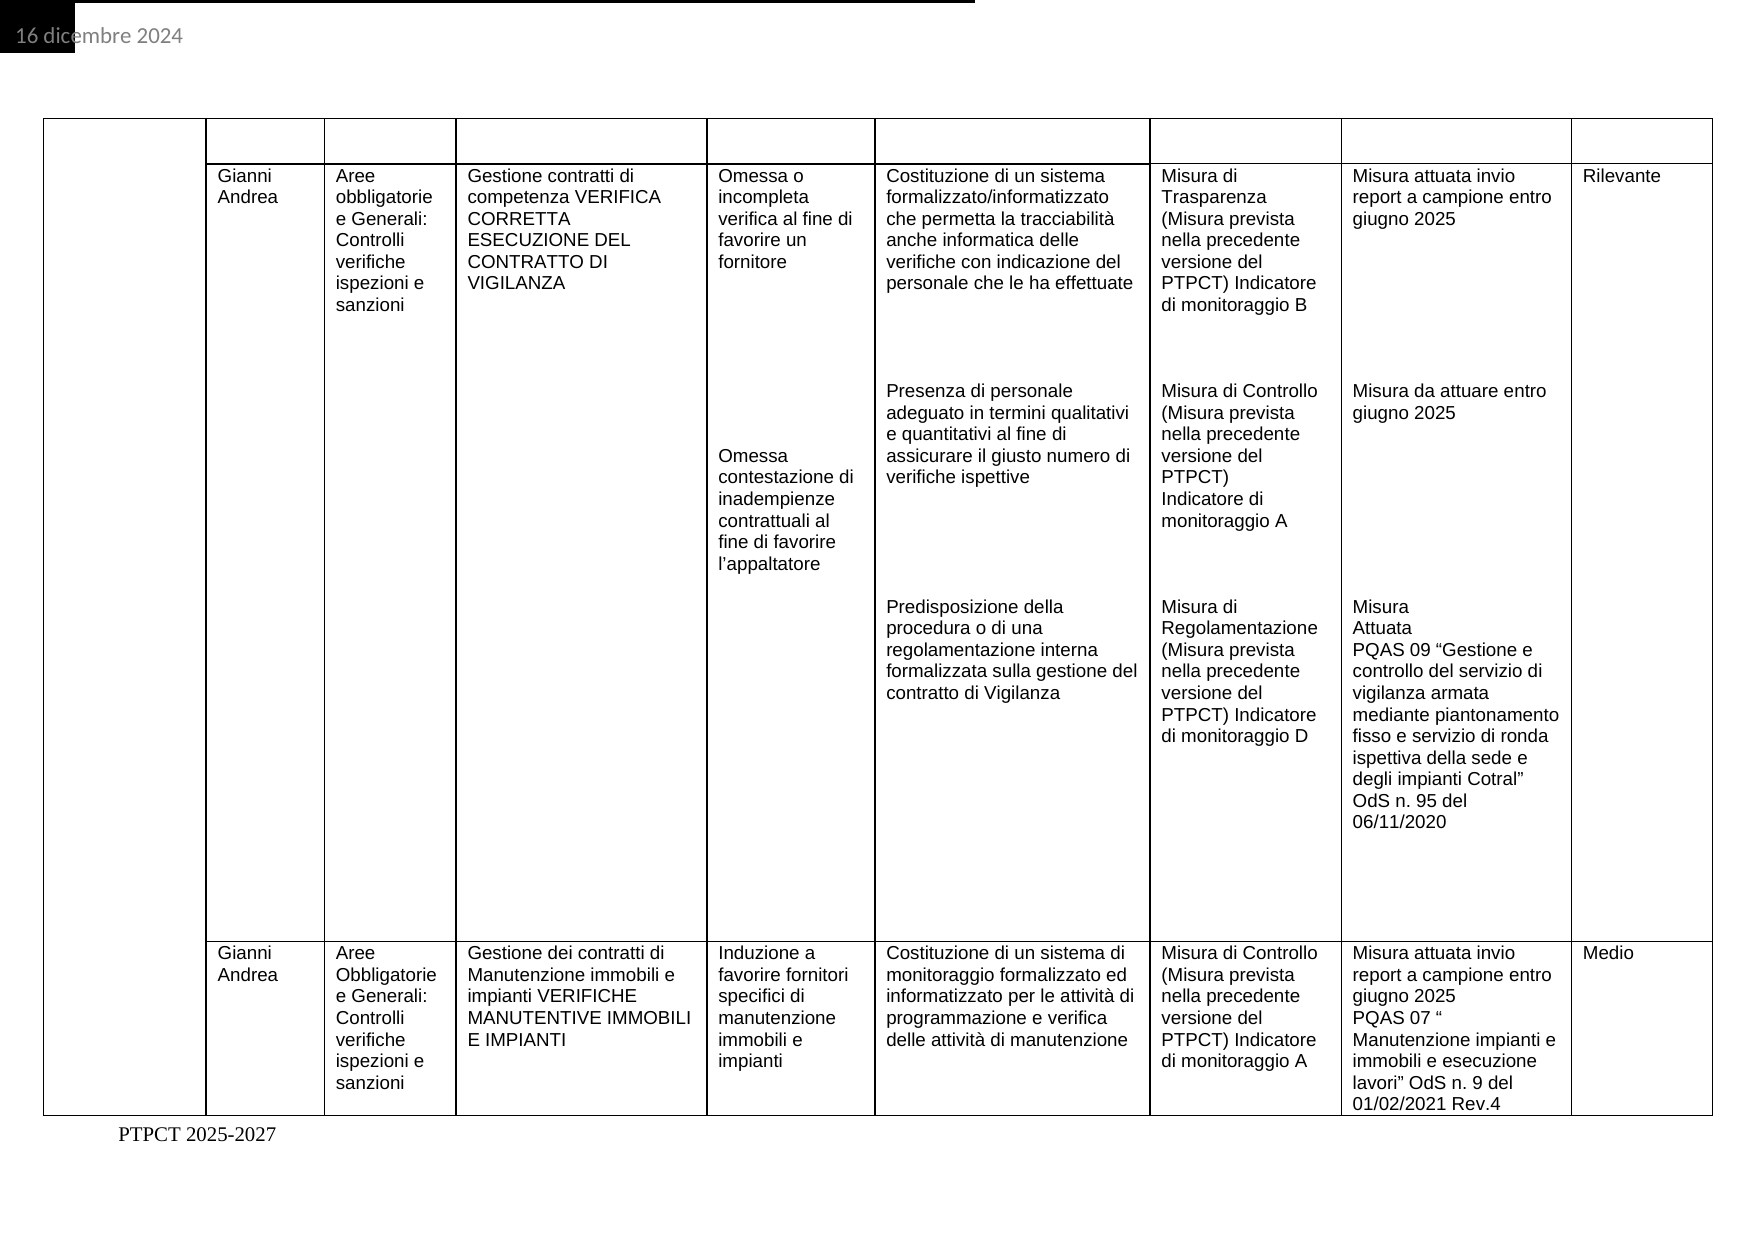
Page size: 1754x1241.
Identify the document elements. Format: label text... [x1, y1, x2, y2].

table_cell [207, 119, 324, 163]
table_cell Gianni Andrea [207, 165, 324, 941]
table_cell Misura di Controllo (Misura prevista nella precedente versione del PTPCT) Indicatore di monitoraggio A [1151, 942, 1341, 1115]
table_cell Costituzione di un sistema di monitoraggio formalizzato ed informatizzato per le attività di programmazione e verifica delle attività di manutenzione [876, 942, 1149, 1115]
table_cell [876, 119, 1149, 163]
table_cell Rilevante [1572, 164, 1712, 941]
table_cell [1342, 119, 1571, 163]
table_cell Omessa o incompleta verifica al fine di favorire un fornitore Omessa contestazione di inadempienze contrattuali al fine di favorire l’appaltatore [708, 165, 874, 941]
table_cell [1151, 119, 1341, 163]
table_cell Misura di Trasparenza (Misura prevista nella precedente versione del PTPCT) Indicatore di monitoraggio B Misura di Controllo (Misura prevista nella precedente versione del PTPCT) Indicatore di monitoraggio A Misura di Regolamentazione (Misura prevista nella precedente versione del PTPCT) Indicatore di monitoraggio D [1151, 164, 1341, 941]
table_cell Gianni Andrea [207, 942, 324, 1115]
table_cell Misura attuata invio report a campione entro giugno 2025 PQAS 07 “ Manutenzione impianti e immobili e esecuzione lavori” OdS n. 9 del 01/02/2021 Rev.4 [1342, 942, 1571, 1115]
table_cell Induzione a favorire fornitori specifici di manutenzione immobili e impianti [708, 942, 874, 1115]
table_cell [325, 119, 455, 163]
table_cell Medio [1572, 942, 1712, 1115]
table_cell [1572, 119, 1712, 163]
table_cell Aree Obbligatorie e Generali: Controlli verifiche ispezioni e sanzioni [325, 942, 455, 1115]
table_cell [708, 119, 874, 163]
table_cell [44, 119, 205, 1115]
table_cell Misura attuata invio report a campione entro giugno 2025 Misura da attuare entro giugno 2025 Misura Attuata PQAS 09 “Gestione e controllo del servizio di vigilanza armata mediante piantonamento fisso e servizio di ronda ispettiva della sede e degli impianti Cotral” OdS n. 95 del 06/11/2020 [1342, 164, 1571, 941]
table_cell Aree obbligatorie e Generali: Controlli verifiche ispezioni e sanzioni [325, 165, 455, 941]
table_cell Gestione dei contratti di Manutenzione immobili e impianti VERIFICHE MANUTENTIVE IMMOBILI E IMPIANTI [457, 942, 706, 1115]
table_cell Costituzione di un sistema formalizzato/informatizzato che permetta la tracciabilità anche informatica delle verifiche con indicazione del personale che le ha effettuate Presenza di personale adeguato in termini qualitativi e quantitativi al fine di assicurare il giusto numero di verifiche ispettive Predisposizione della procedura o di una regolamentazione interna formalizzata sulla gestione del contratto di Vigilanza [876, 165, 1149, 941]
table_cell [457, 119, 706, 163]
table_cell Gestione contratti di competenza VERIFICA CORRETTA ESECUZIONE DEL CONTRATTO DI VIGILANZA [457, 165, 706, 941]
